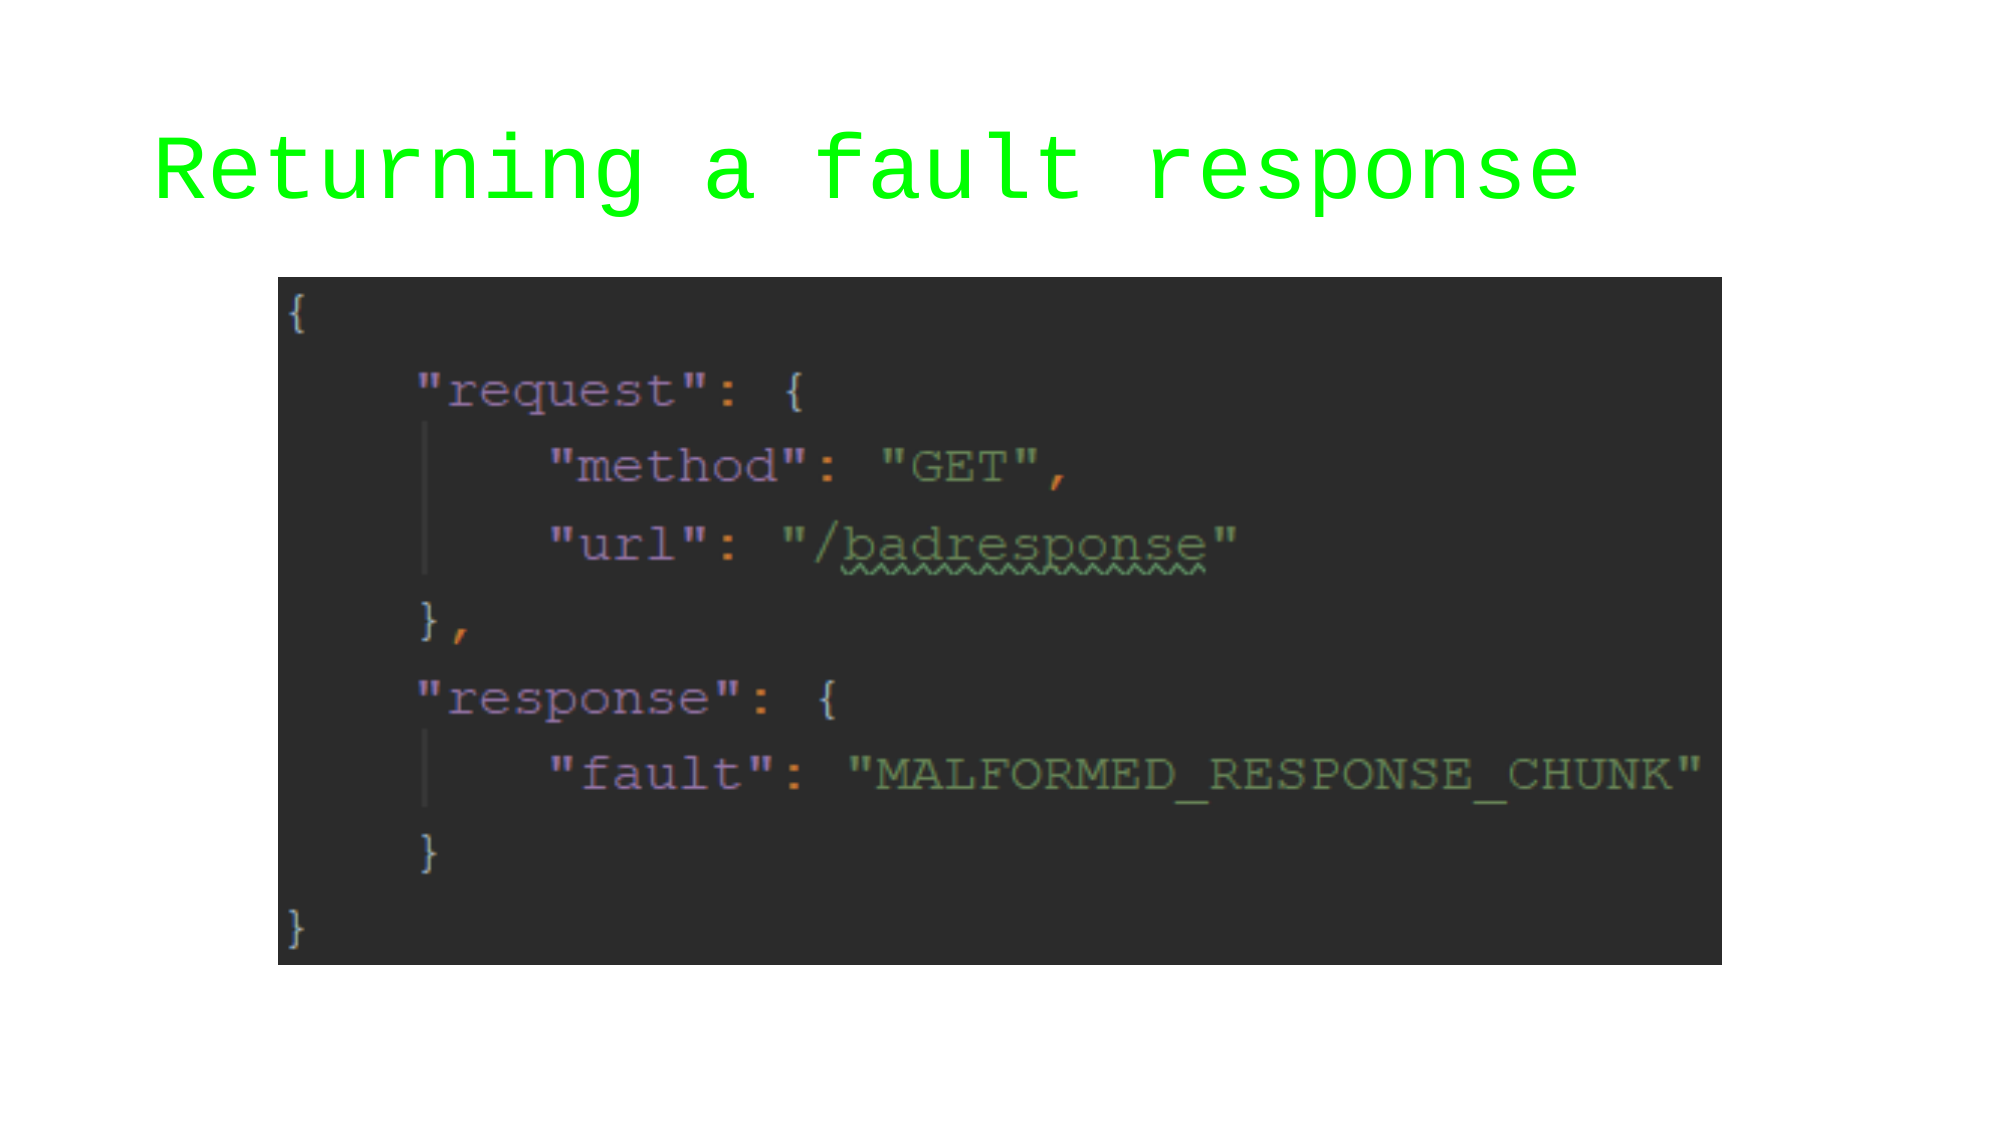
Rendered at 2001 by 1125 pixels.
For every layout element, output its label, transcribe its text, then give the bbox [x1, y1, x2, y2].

title Returning a fault response [137, 59, 1863, 278]
picture [278, 277, 1722, 965]
